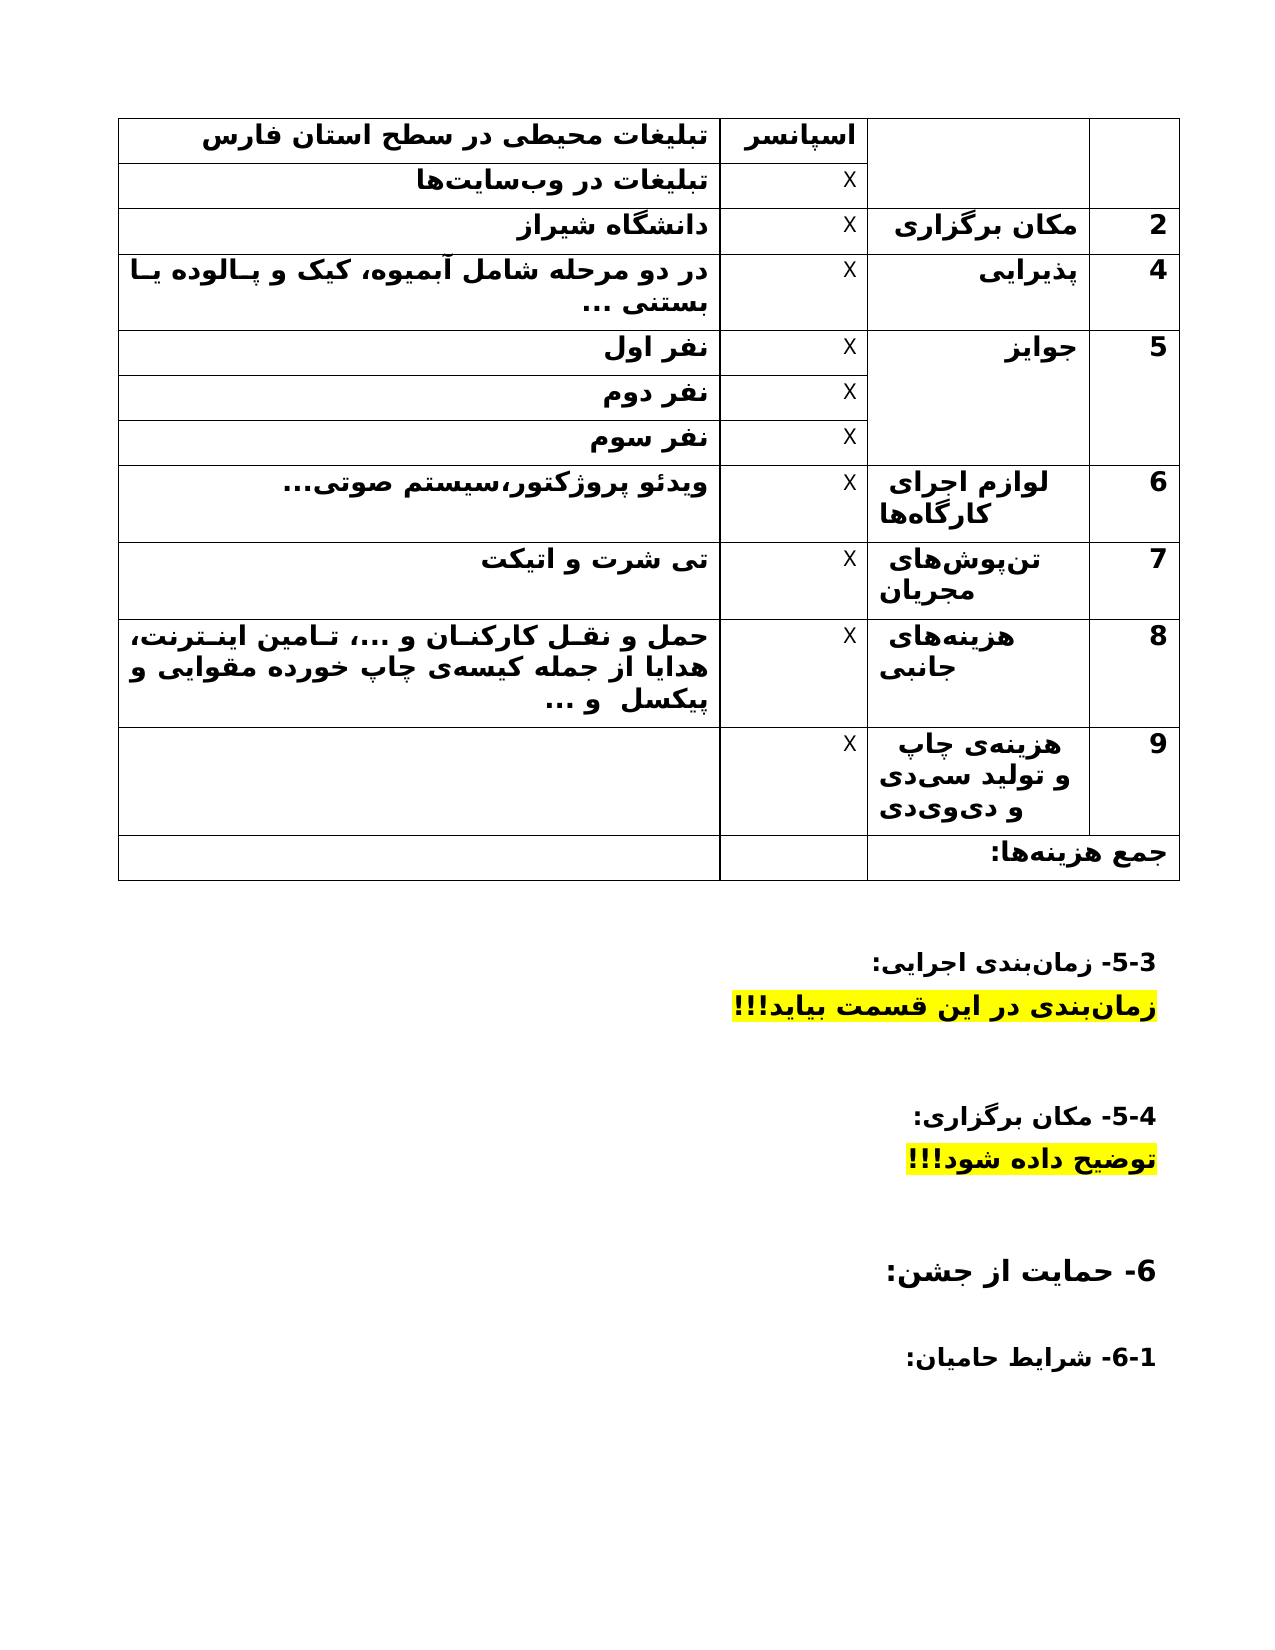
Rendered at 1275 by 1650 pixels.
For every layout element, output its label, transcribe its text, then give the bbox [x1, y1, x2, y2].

table_cell حمل و نقل کارکنان و ...، تامین اینترنت، هدایا از جمله کیسه‌ی چاپ خورده مقوایی و پیکسل و ... [119, 620, 719, 727]
table_cell X [721, 421, 867, 465]
table_cell X [721, 331, 867, 375]
table_cell تی شرت و اتیکت [119, 543, 719, 619]
table_cell [721, 836, 867, 880]
table_cell نفر دوم [119, 376, 719, 420]
table_cell 6 [1090, 466, 1179, 542]
table_cell X [721, 466, 867, 542]
table_cell 5 [1090, 331, 1179, 465]
table_cell X [721, 209, 867, 253]
table_cell جمع هزینه‌ها: [868, 836, 1179, 880]
text توضیح داده شود!!! [118, 1143, 1157, 1175]
table_cell پذیرایی [868, 255, 1089, 330]
table_cell X [721, 620, 867, 727]
table_cell [119, 728, 719, 835]
subtitle 5-3- زمان‌بندی اجرایی: [118, 949, 1157, 978]
table_cell 9 [1090, 728, 1179, 835]
table_cell 2 [1090, 209, 1179, 253]
table_cell 4 [1090, 255, 1179, 330]
table_cell ویدئو پروژکتور،سیستم صوتی... [119, 466, 719, 542]
table_cell تن‌پوش‌های مجریان [868, 543, 1089, 619]
table_cell X [721, 376, 867, 420]
table_cell نفر اول [119, 331, 719, 375]
table_cell [119, 836, 719, 880]
table_cell اسپانسر [721, 119, 867, 163]
table_cell X [721, 164, 867, 208]
table_cell [868, 119, 1089, 208]
table_cell دانشگاه شیراز [119, 209, 719, 253]
table_cell 7 [1090, 543, 1179, 619]
text زمان‌بندی در این قسمت بیاید!!! [118, 990, 1157, 1022]
table_cell نفر سوم [119, 421, 719, 465]
table_cell X [721, 728, 867, 835]
table_cell X [721, 543, 867, 619]
subtitle 6-1- شرایط حامیان: [118, 1343, 1157, 1372]
table_cell هزینه‌های جانبی [868, 620, 1089, 727]
table_cell لوازم اجرای کارگاه‌ها [868, 466, 1089, 542]
table_cell X [721, 255, 867, 330]
table_cell [1090, 119, 1179, 208]
subtitle 5-4- مکان برگزاری: [118, 1102, 1157, 1131]
table_cell تبلیغات محیطی در سطح استان فارس [119, 119, 719, 163]
table_cell هزینه‌ی چاپ و تولید سی‌دی و دی‌وی‌دی [868, 728, 1089, 835]
table_cell جوایز [868, 331, 1089, 465]
table_cell در دو مرحله شامل آبمیوه، کیک و پالوده یا بستنی ... [119, 255, 719, 330]
subtitle 6- حمایت از جشن: [118, 1255, 1157, 1289]
table_cell 8 [1090, 620, 1179, 727]
table_cell مکان برگزاری [868, 209, 1089, 253]
table_cell تبلیغات در وب‌سایت‌ها [119, 164, 719, 208]
